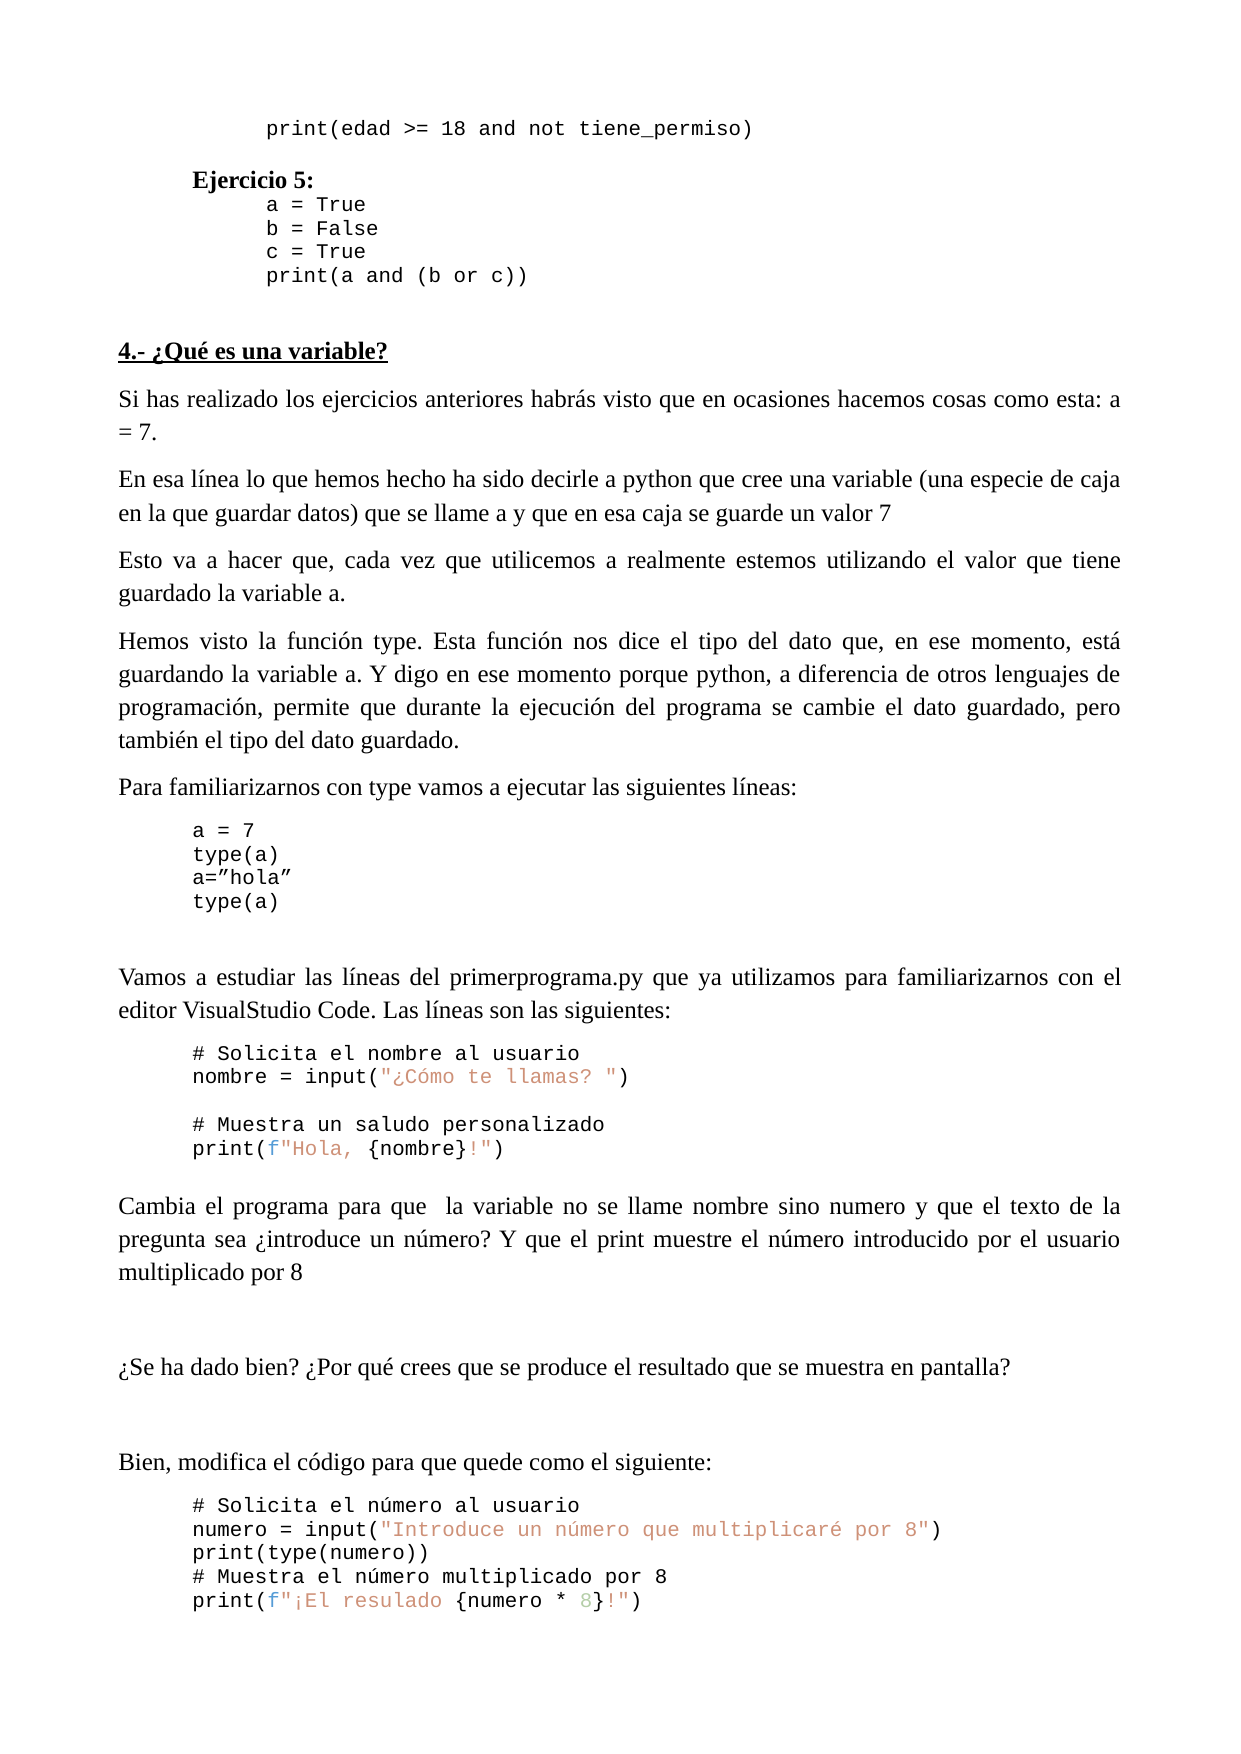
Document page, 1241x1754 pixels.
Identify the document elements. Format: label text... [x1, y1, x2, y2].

text Hemos visto la función type. Esta función nos dice el tipo del dato que, en ese momento, está guardando la variable a. Y digo en ese momento porque python, a diferencia de otros lenguajes de programación, permite que durante la ejecución del programa se cambie el dato guardado, pero también el tipo del dato guardado. [118, 626, 1122, 754]
text c = True [266, 241, 1122, 265]
text print(f"Hola, {nombre}!") [192, 1137, 1122, 1161]
text Para familiarizarnos con type vamos a ejecutar las siguientes líneas: [118, 772, 1122, 801]
text print(edad >= 18 and not tiene_permiso) [266, 118, 1122, 142]
text # Solicita el número al usuario [192, 1495, 1122, 1519]
text # Muestra el número multiplicado por 8 [192, 1566, 1122, 1589]
text a = 7 [192, 820, 1122, 844]
text Si has realizado los ejercicios anteriores habrás visto que en ocasiones hacemos cosas como esta: a = 7. [118, 384, 1122, 446]
text ¿Se ha dado bien? ¿Por qué crees que se produce el resultado que se muestra en pantalla? [118, 1352, 1122, 1381]
text Cambia el programa para que la variable no se llame nombre sino numero y que el texto de la pregunta sea ¿introduce un número? Y que el print muestre el número introducido por el usuario multiplicado por 8 [118, 1191, 1122, 1286]
text a = True [266, 194, 1122, 218]
text En esa línea lo que hemos hecho ha sido decirle a python que cree una variable (una especie de caja en la que guardar datos) que se llame a y que en esa caja se guarde un valor 7 [118, 464, 1122, 526]
text print(type(numero)) [192, 1542, 1122, 1566]
text type(a) [192, 891, 1122, 915]
text # Muestra un saludo personalizado [192, 1114, 1122, 1137]
text nombre = input("¿Cómo te llamas? ") [192, 1067, 1122, 1090]
text # Solicita el nombre al usuario [192, 1043, 1122, 1067]
text a=”hola” [192, 867, 1122, 891]
text Esto va a hacer que, cada vez que utilicemos a realmente estemos utilizando el valor que tiene guardado la variable a. [118, 545, 1122, 607]
text type(a) [192, 844, 1122, 867]
text Vamos a estudiar las líneas del primerprograma.py que ya utilizamos para familiarizarnos con el editor VisualStudio Code. Las líneas son las siguientes: [118, 962, 1122, 1024]
text 4.- ¿Qué es una variable? [118, 336, 1122, 365]
text print(a and (b or c)) [266, 265, 1122, 289]
text numero = input("Introduce un número que multiplicaré por 8") [192, 1519, 1122, 1542]
text Ejercicio 5: [192, 165, 1122, 194]
text Bien, modifica el código para que quede como el siguiente: [118, 1447, 1122, 1476]
text print(f"¡El resulado {numero * 8}!") [192, 1589, 1122, 1613]
text b = False [266, 218, 1122, 241]
